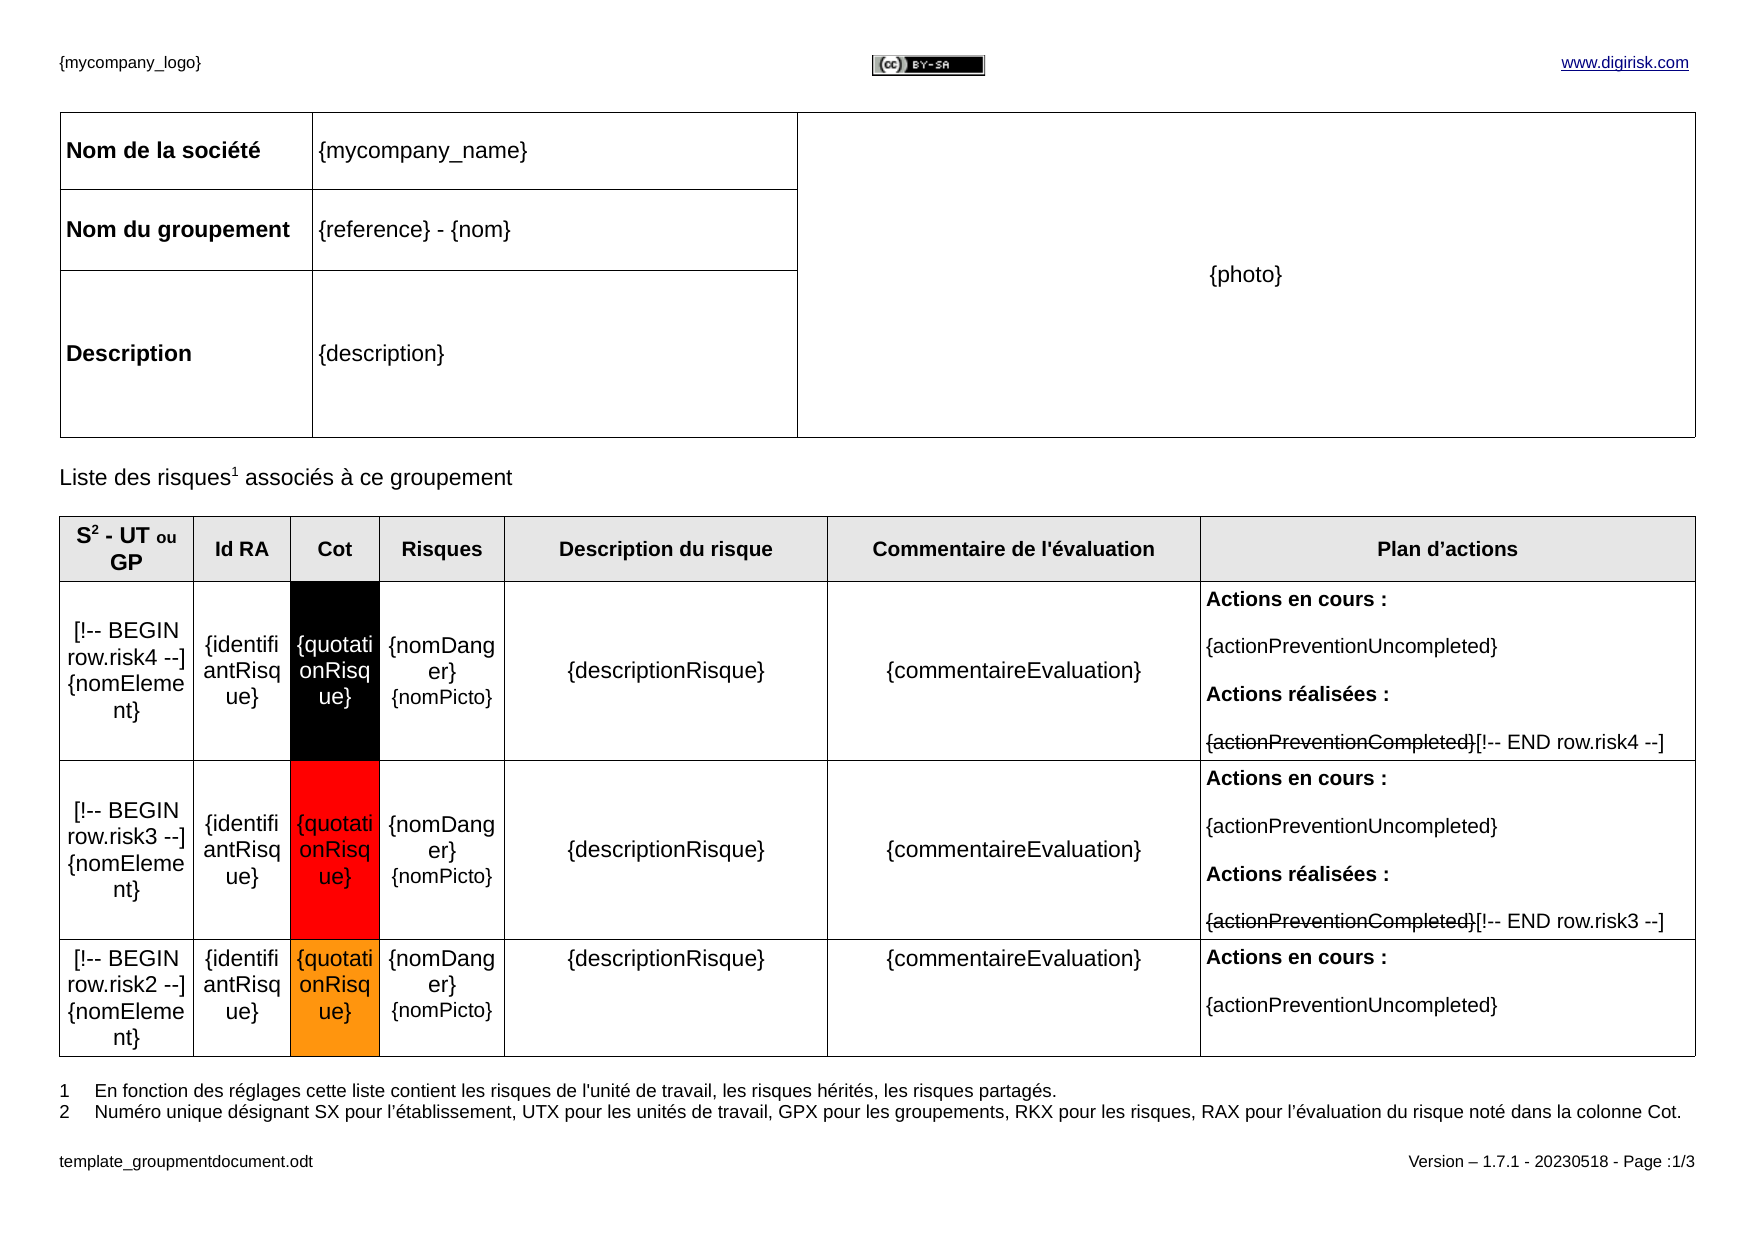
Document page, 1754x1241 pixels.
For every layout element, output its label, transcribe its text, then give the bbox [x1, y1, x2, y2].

table_cell {identifiantRisque} [194, 582, 290, 760]
table_cell {identifiantRisque} [194, 761, 290, 939]
table_cell {quotationRisque} [291, 761, 379, 939]
table_header Description du risque [505, 517, 827, 581]
table_cell {reference} - {nom} [313, 190, 797, 270]
table_cell Actions en cours : {actionPreventionUncompleted} Actions réalisées : {actionPreventionCompleted}[!-- END row.risk4 --] [1201, 582, 1695, 760]
table_cell {nomDanger} {nomPicto} [380, 582, 504, 760]
picture [872, 55, 986, 76]
table_header S - UT ou GP [60, 517, 193, 581]
text Liste des risques associés à ce groupement [59, 463, 1695, 490]
table_cell {descriptionRisque} [505, 940, 827, 1056]
table_cell {identifiantRisque} [194, 940, 290, 1056]
table_cell [!-- BEGIN row.risk3 --]{nomElement} [60, 761, 193, 939]
table_cell {commentaireEvaluation} [828, 761, 1200, 939]
table_header {photo} [798, 113, 1695, 437]
table_cell Description [61, 271, 312, 437]
table_header Nom de la société [61, 113, 312, 188]
table_header Commentaire de l'évaluation [828, 517, 1200, 581]
table_cell {commentaireEvaluation} [828, 582, 1200, 760]
table_header Id RA [194, 517, 290, 581]
table_cell Nom du groupement [61, 190, 312, 270]
table_cell {descriptionRisque} [505, 582, 827, 760]
table_cell {nomDanger} {nomPicto} [380, 940, 504, 1056]
table_header Plan d’actions [1201, 517, 1695, 581]
table_header Cot [291, 517, 379, 581]
table_cell [!-- BEGIN row.risk2 --]{nomElement} [60, 940, 193, 1056]
table_cell {quotationRisque} [291, 940, 379, 1056]
table_cell {descriptionRisque} [505, 761, 827, 939]
table_header Risques [380, 517, 504, 581]
table_cell {nomDanger} {nomPicto} [380, 761, 504, 939]
table_cell [!-- BEGIN row.risk4 --]{nomElement} [60, 582, 193, 760]
table_cell {quotationRisque} [291, 582, 379, 760]
table_cell {commentaireEvaluation} [828, 940, 1200, 1056]
table_cell Actions en cours : {actionPreventionUncompleted} Actions réalisées : {actionPreventionCompleted}[!-- END row.risk3 --] [1201, 761, 1695, 939]
table_header {mycompany_name} [313, 113, 797, 188]
table_cell Actions en cours : {actionPreventionUncompleted} [1201, 940, 1695, 1056]
table_cell {description} [313, 271, 797, 437]
text En fonction des réglages cette liste contient les risques de l'unité de travail, les risques hérités, les risques partagés. [59, 1079, 1695, 1101]
